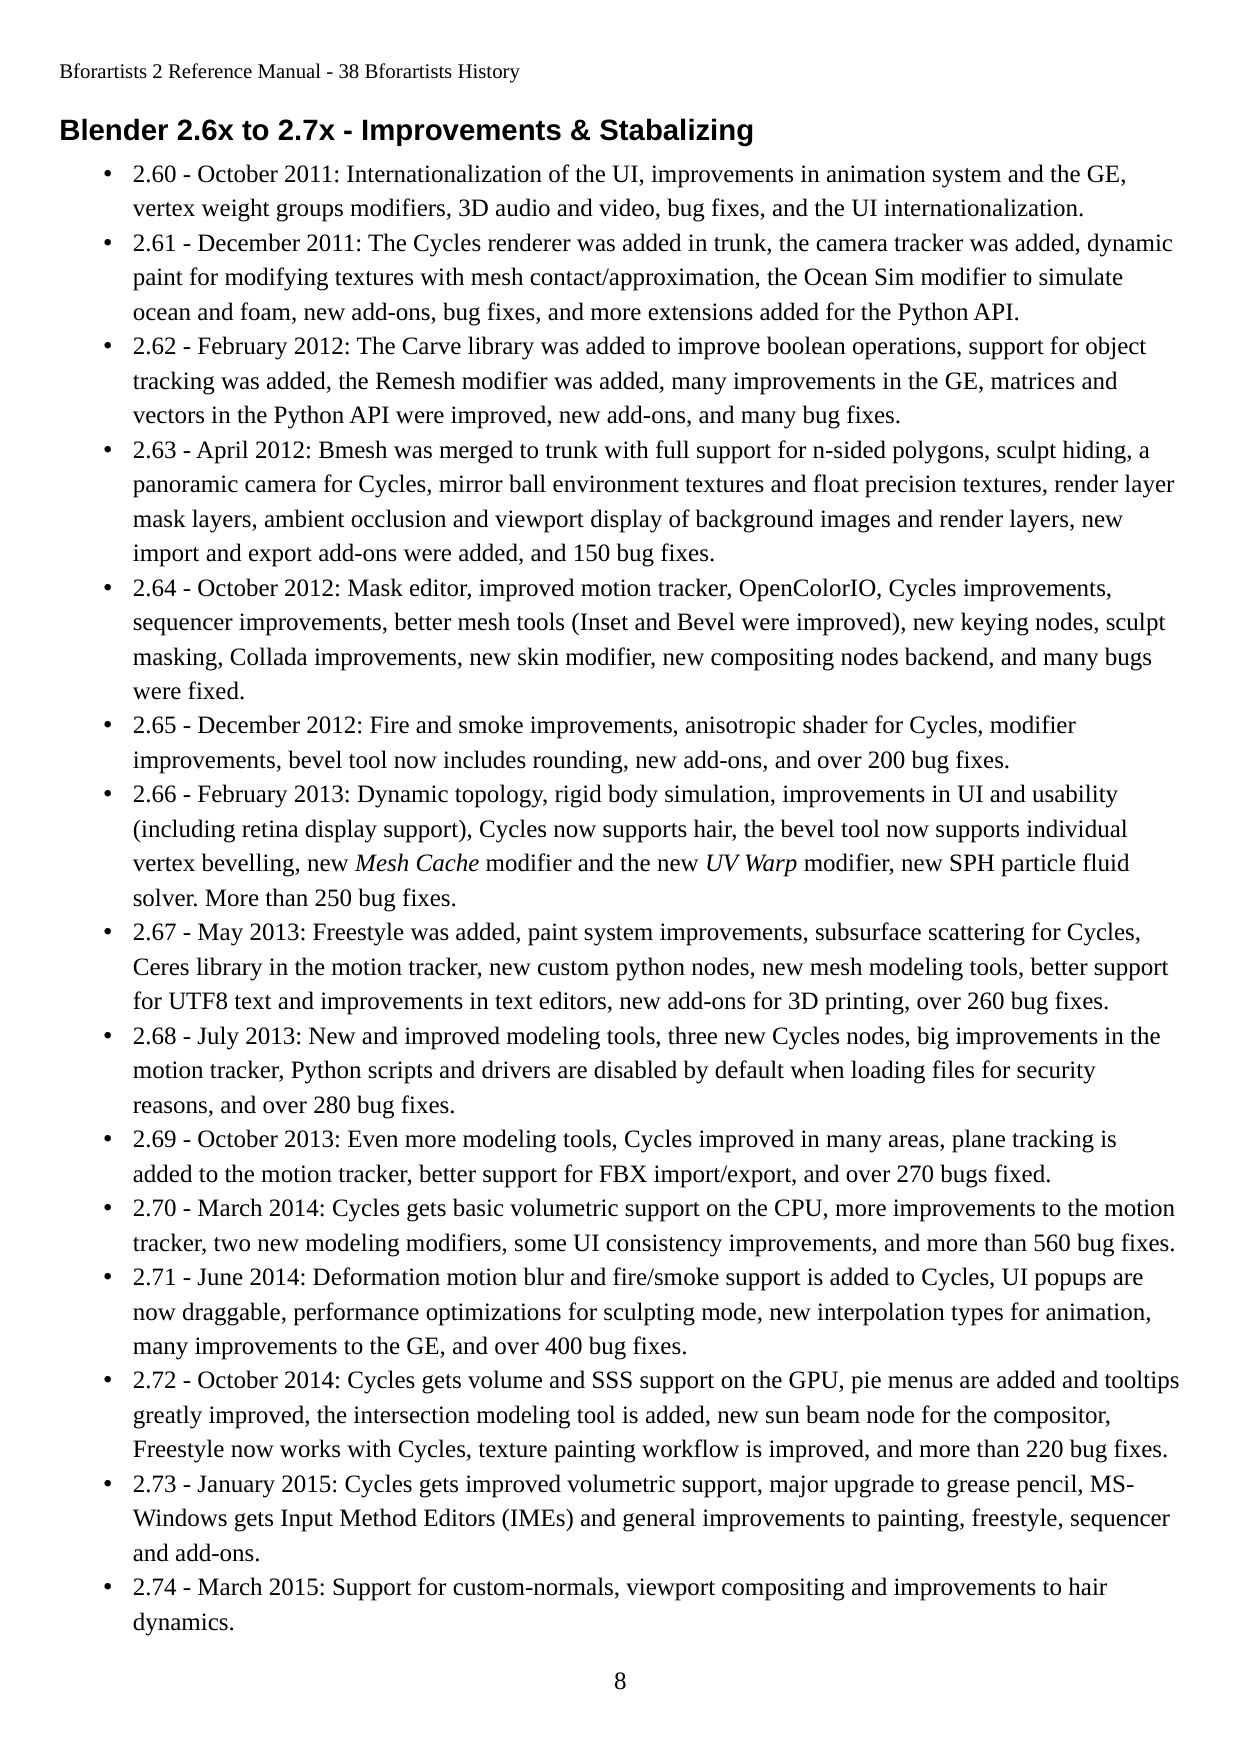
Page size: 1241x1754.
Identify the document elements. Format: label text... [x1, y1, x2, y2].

list 2.68 - July 2013: New and improved modeling tools, three new Cycles nodes, big improvements in the motion tracker, Python scripts and drivers are disabled by default when loading files for security reasons, and over 280 bug fixes. [103, 1021, 1181, 1118]
list 2.71 - June 2014: Deformation motion blur and fire/smoke support is added to Cycles, UI popups are now draggable, performance optimizations for sculpting mode, new interpolation types for animation, many improvements to the GE, and over 400 bug fixes. [103, 1262, 1181, 1360]
list 2.61 - December 2011: The Cycles renderer was added in trunk, the camera tracker was added, dynamic paint for modifying textures with mesh contact/approximation, the Ocean Sim modifier to simulate ocean and foam, new add-ons, bug fixes, and more extensions added for the Python API. [103, 228, 1181, 326]
list 2.67 - May 2013: Freestyle was added, paint system improvements, subsurface scattering for Cycles, Ceres library in the motion tracker, new custom python nodes, new mesh modeling tools, better support for UTF8 text and improvements in text editors, new add-ons for 3D printing, over 260 bug fixes. [103, 917, 1181, 1015]
subtitle Blender 2.6x to 2.7x - Improvements & Stabalizing [59, 113, 1181, 146]
list 2.60 - October 2011: Internationalization of the UI, improvements in animation system and the GE, vertex weight groups modifiers, 3D audio and video, bug fixes, and the UI internationalization. [103, 159, 1181, 222]
list 2.65 - December 2012: Fire and smoke improvements, anisotropic shader for Cycles, modifier improvements, bevel tool now includes rounding, new add-ons, and over 200 bug fixes. [103, 711, 1181, 774]
list 2.69 - October 2013: Even more modeling tools, Cycles improved in many areas, plane tracking is added to the motion tracker, better support for FBX import/export, and over 270 bugs fixed. [103, 1124, 1181, 1187]
list 2.70 - March 2014: Cycles gets basic volumetric support on the CPU, more improvements to the motion tracker, two new modeling modifiers, some UI consistency improvements, and more than 560 bug fixes. [103, 1193, 1181, 1256]
list 2.74 - March 2015: Support for custom-normals, viewport compositing and improvements to hair dynamics. [103, 1572, 1181, 1636]
list 2.66 - February 2013: Dynamic topology, rigid body simulation, improvements in UI and usability (including retina display support), Cycles now supports hair, the bevel tool now supports individual vertex bevelling, new Mesh Cache modifier and the new UV Warp modifier, new SPH particle fluid solver. More than 250 bug fixes. [103, 779, 1181, 912]
list 2.62 - February 2012: The Carve library was added to improve boolean operations, support for object tracking was added, the Remesh modifier was added, many improvements in the GE, matrices and vectors in the Python API were improved, new add-ons, and many bug fixes. [103, 331, 1181, 429]
list 2.72 - October 2014: Cycles gets volume and SSS support on the GPU, pie menus are added and tooltips greatly improved, the intersection modeling tool is added, new sun beam node for the compositor, Freestyle now works with Cycles, texture painting workflow is improved, and more than 220 bug fixes. [103, 1366, 1181, 1463]
list 2.63 - April 2012: Bmesh was merged to trunk with full support for n-sided polygons, sculpt hiding, a panoramic camera for Cycles, mirror ball environment textures and float precision textures, render layer mask layers, ambient occlusion and viewport display of background images and render layers, new import and export add-ons were added, and 150 bug fixes. [103, 435, 1181, 567]
list 2.64 - October 2012: Mask editor, improved motion tracker, OpenColorIO, Cycles improvements, sequencer improvements, better mesh tools (Inset and Bevel were improved), new keying nodes, sculpt masking, Collada improvements, new skin modifier, new compositing nodes backend, and many bugs were fixed. [103, 573, 1181, 705]
list 2.73 - January 2015: Cycles gets improved volumetric support, major upgrade to grease pencil, MS-Windows gets Input Method Editors (IMEs) and general improvements to painting, freestyle, sequencer and add-ons. [103, 1469, 1181, 1567]
